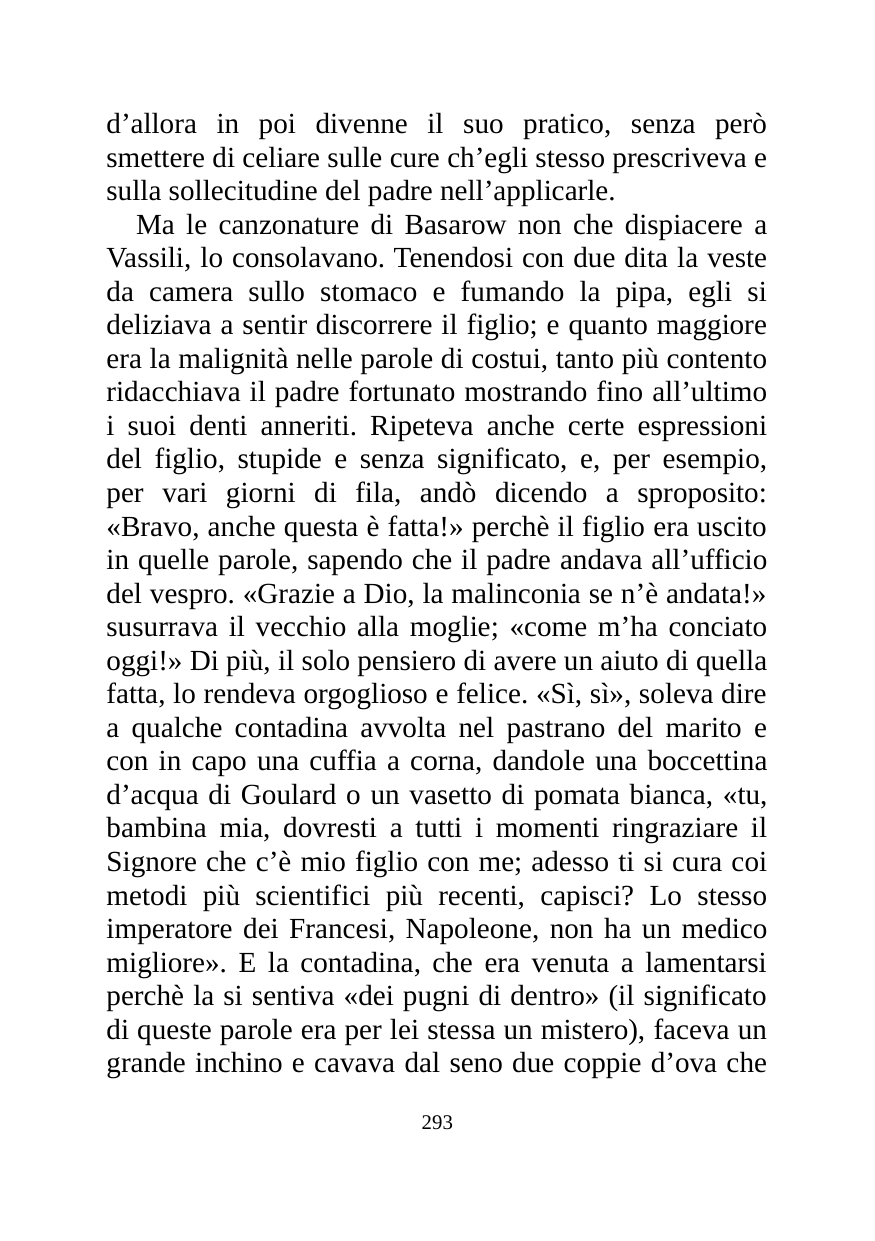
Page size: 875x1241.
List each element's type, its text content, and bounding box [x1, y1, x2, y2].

text d’allora in poi divenne il suo pratico, senza però smettere di celiare sulle cure ch’egli stesso prescriveva e sulla sollecitudine del padre nell’applicarle. [106, 106, 768, 207]
text Ma le canzonature di Basarow non che dispiacere a Vassili, lo consolavano. Tenendosi con due dita la veste da camera sullo stomaco e fumando la pipa, egli si deliziava a sentir discorrere il figlio; e quanto maggiore era la malignità nelle parole di costui, tanto più contento ridacchiava il padre fortunato mostrando fino all’ultimo i suoi denti anneriti. Ripeteva anche certe espressioni del figlio, stupide e senza significato, e, per esempio, per vari giorni di fila, andò dicendo a sproposito: «Bravo, anche questa è fatta!» perchè il figlio era uscito in quelle parole, sapendo che il padre andava all’ufficio del vespro. «Grazie a Dio, la malinconia se n’è andata!» susurrava il vecchio alla moglie; «come m’ha conciato oggi!» Di più, il solo pensiero di avere un aiuto di quella fatta, lo rendeva orgoglioso e felice. «Sì, sì», soleva dire a qualche contadina avvolta nel pastrano del marito e con in capo una cuffia a corna, dandole una boccettina d’acqua di Goulard o un vasetto di pomata bianca, «tu, bambina mia, dovresti a tutti i momenti ringraziare il Signore che c’è mio figlio con me; adesso ti si cura coi metodi più scientifici più recenti, capisci? Lo stesso imperatore dei Francesi, Napoleone, non ha un medico migliore». E la contadina, che era venuta a lamentarsi perchè la si sentiva «dei pugni di dentro» (il significato di queste parole era per lei stessa un mistero), faceva un grande inchino e cavava dal seno due coppie d’ova che [106, 207, 768, 1079]
